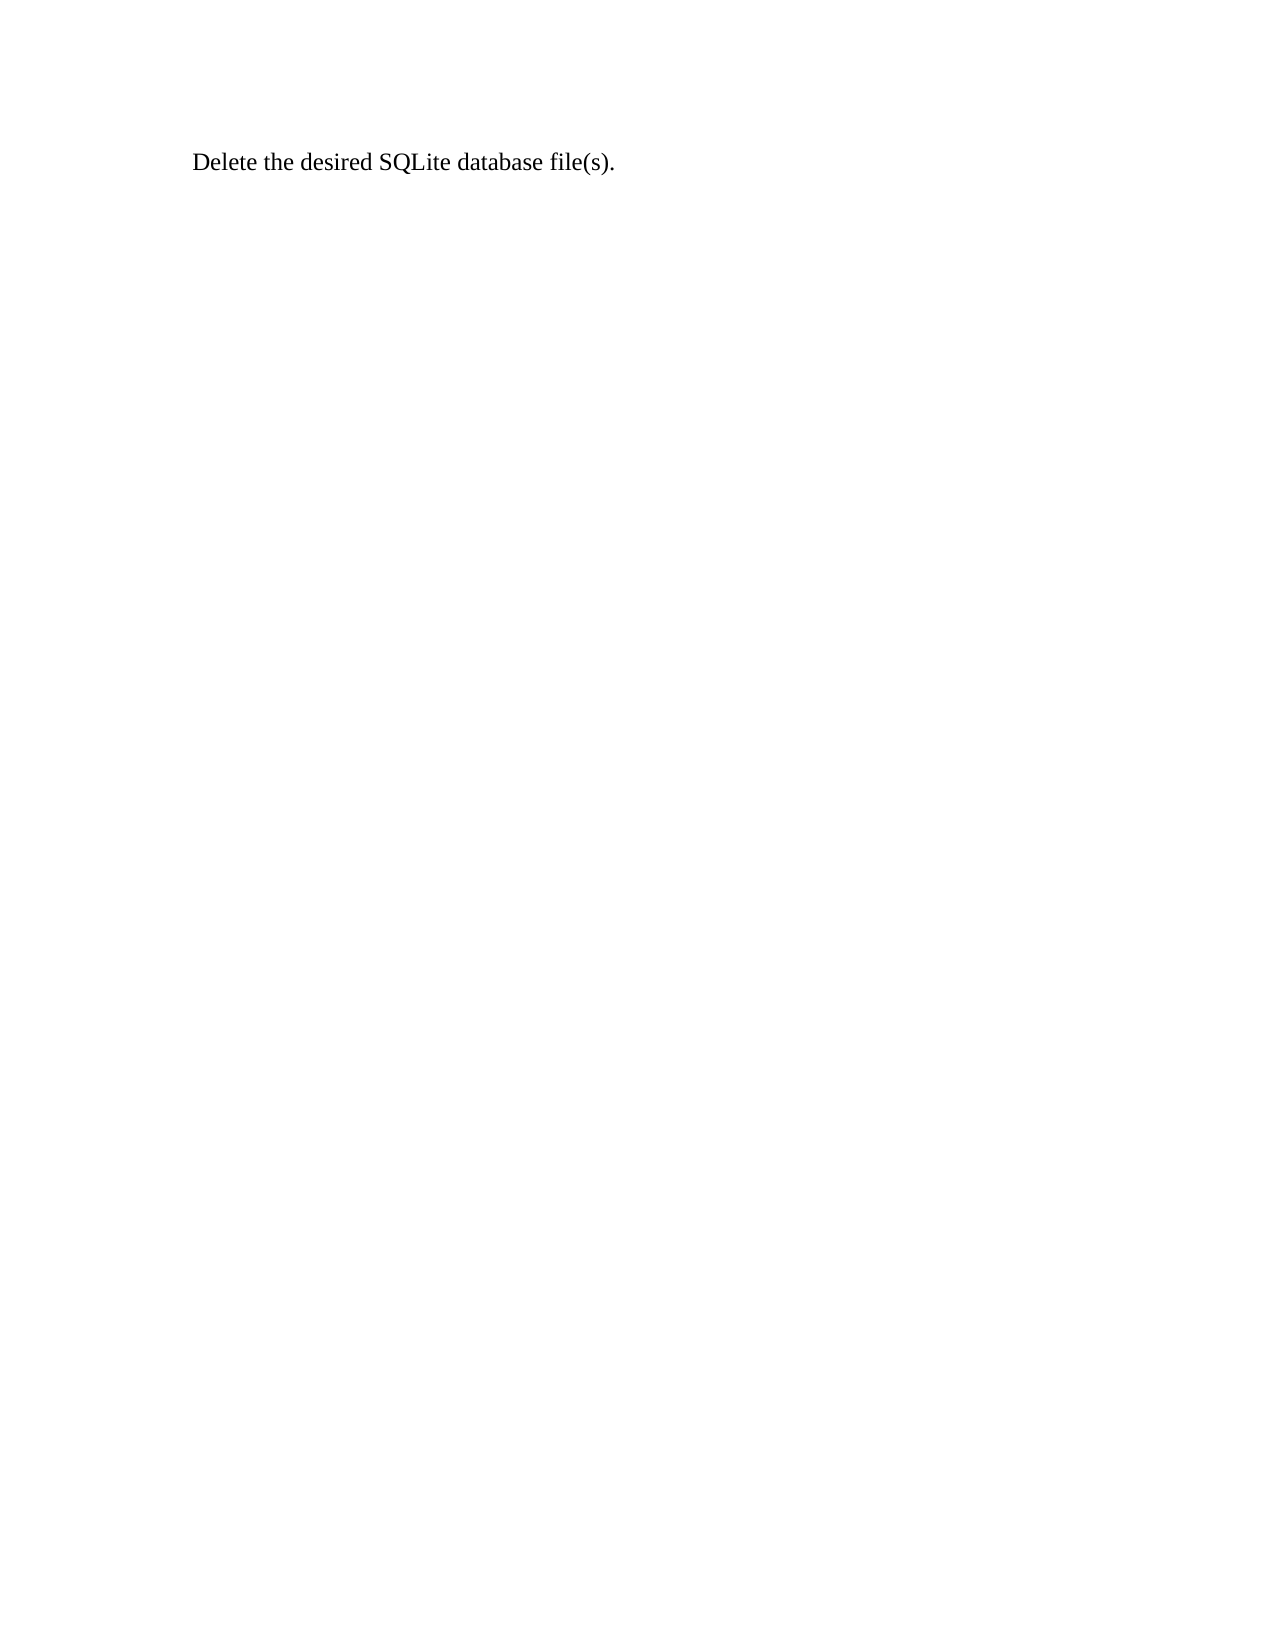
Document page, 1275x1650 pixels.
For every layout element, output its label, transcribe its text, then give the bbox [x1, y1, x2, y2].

text Delete the desired SQLite database file(s). [118, 147, 1157, 176]
